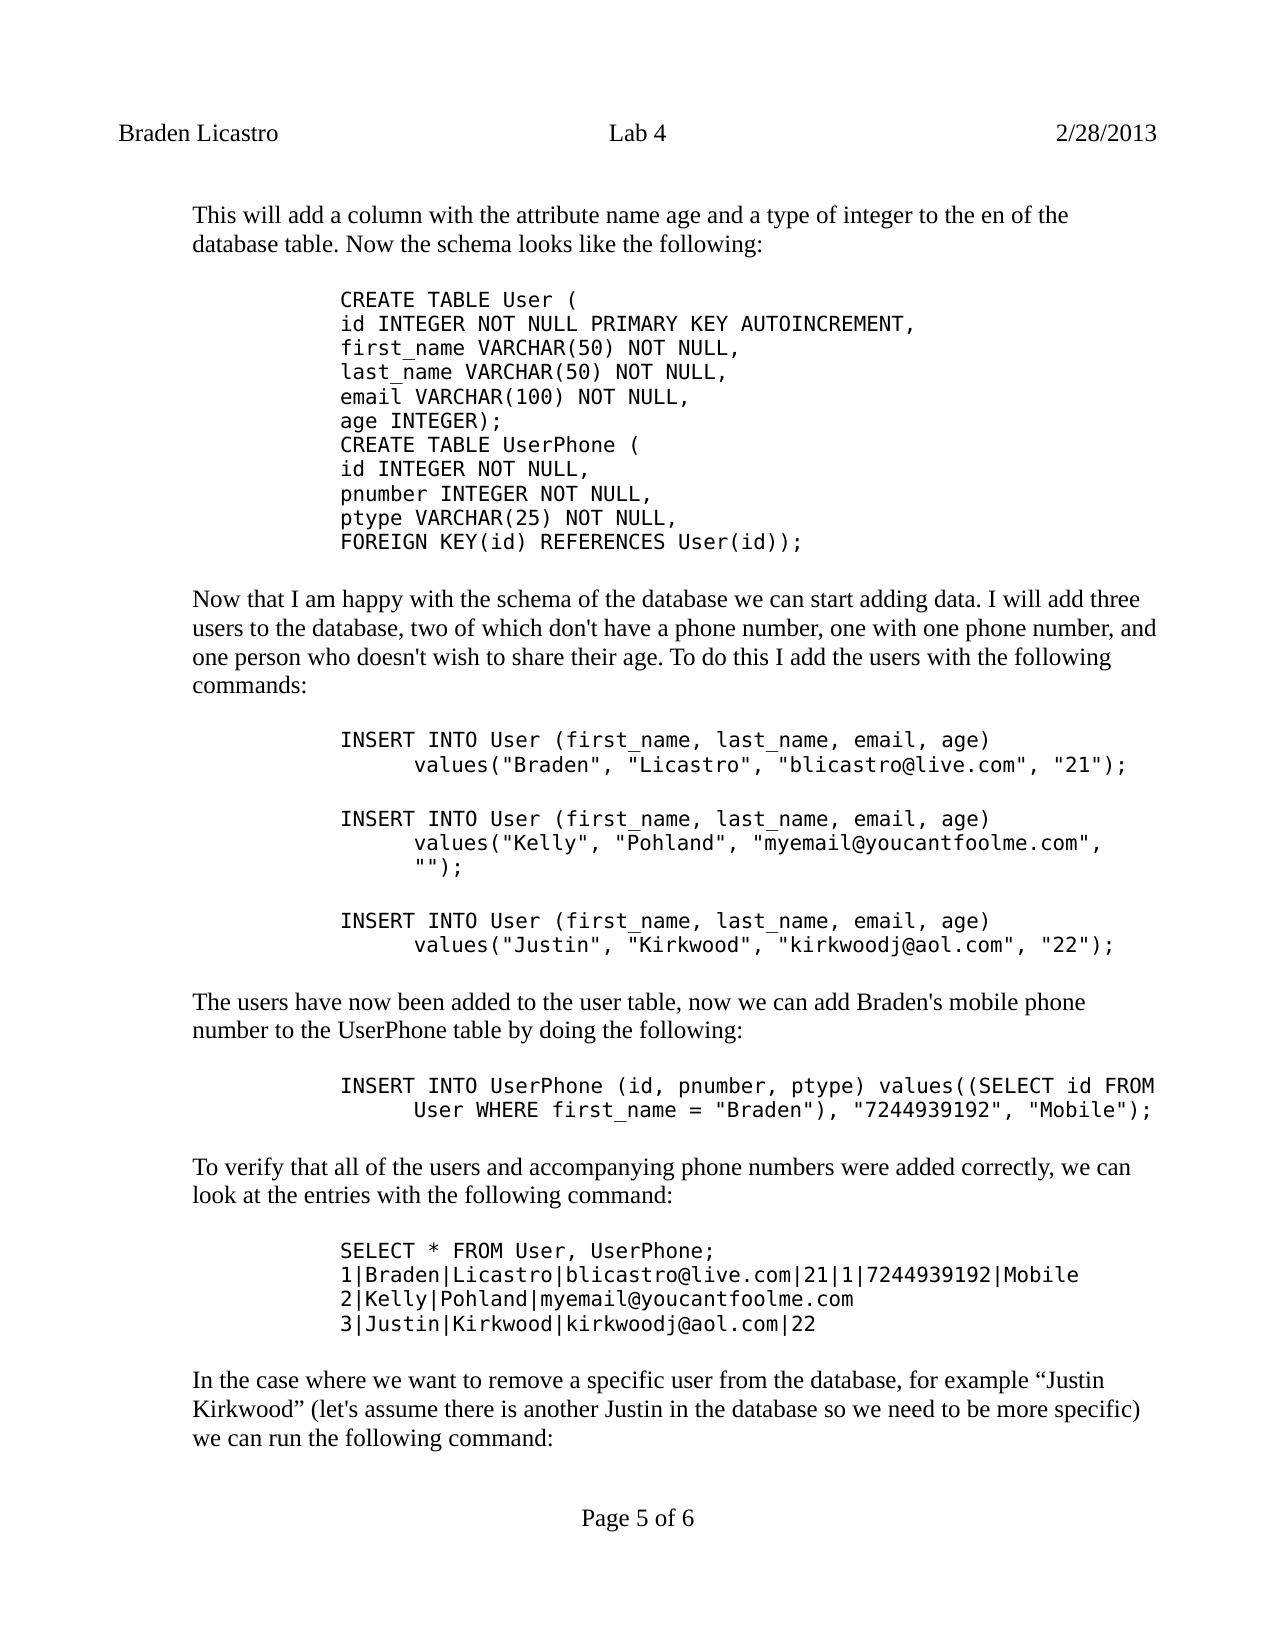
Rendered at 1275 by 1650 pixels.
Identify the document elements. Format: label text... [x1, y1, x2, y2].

text INSERT INTO User (first_name, last_name, email, age) values("Kelly", "Pohland", "myemail@youcantfoolme.com", ""); [118, 807, 1157, 879]
text INSERT INTO User (first_name, last_name, email, age) values("Justin", "Kirkwood", "kirkwoodj@aol.com", "22"); [118, 909, 1157, 957]
text INSERT INTO User (first_name, last_name, email, age) values("Braden", "Licastro", "blicastro@live.com", "21"); [118, 728, 1157, 777]
text SELECT * FROM User, UserPhone; 1|Braden|Licastro|blicastro@live.com|21|1|7244939192|Mobile 2|Kelly|Pohland|myemail@youcantfoolme.com 3|Justin|Kirkwood|kirkwoodj@aol.com|22 [118, 1239, 1157, 1336]
text CREATE TABLE User ( id INTEGER NOT NULL PRIMARY KEY AUTOINCREMENT, first_name VARCHAR(50) NOT NULL, last_name VARCHAR(50) NOT NULL, email VARCHAR(100) NOT NULL, age INTEGER); CREATE TABLE UserPhone ( id INTEGER NOT NULL, pnumber INTEGER NOT NULL, ptype VARCHAR(25) NOT NULL, FOREIGN KEY(id) REFERENCES User(id)); [118, 288, 1157, 554]
text Now that I am happy with the schema of the database we can start adding data. I will add three users to the database, two of which don't have a phone number, one with one phone number, and one person who doesn't wish to share their age. To do this I add the users with the following commands: [118, 584, 1157, 699]
text In the case where we want to remove a specific user from the database, for example “Justin Kirkwood” (let's assume there is another Justin in the database so we need to be more specific) we can run the following command: [118, 1365, 1157, 1452]
text The users have now been added to the user table, now we can add Braden's mobile phone number to the UserPhone table by doing the following: [118, 987, 1157, 1044]
text INSERT INTO UserPhone (id, pnumber, ptype) values((SELECT id FROM User WHERE first_name = "Braden"), "7244939192", "Mobile"); [118, 1074, 1157, 1122]
text To verify that all of the users and accompanying phone numbers were added correctly, we can look at the entries with the following command: [118, 1152, 1157, 1209]
text This will add a column with the attribute name age and a type of integer to the en of the database table. Now the schema looks like the following: [118, 176, 1157, 258]
